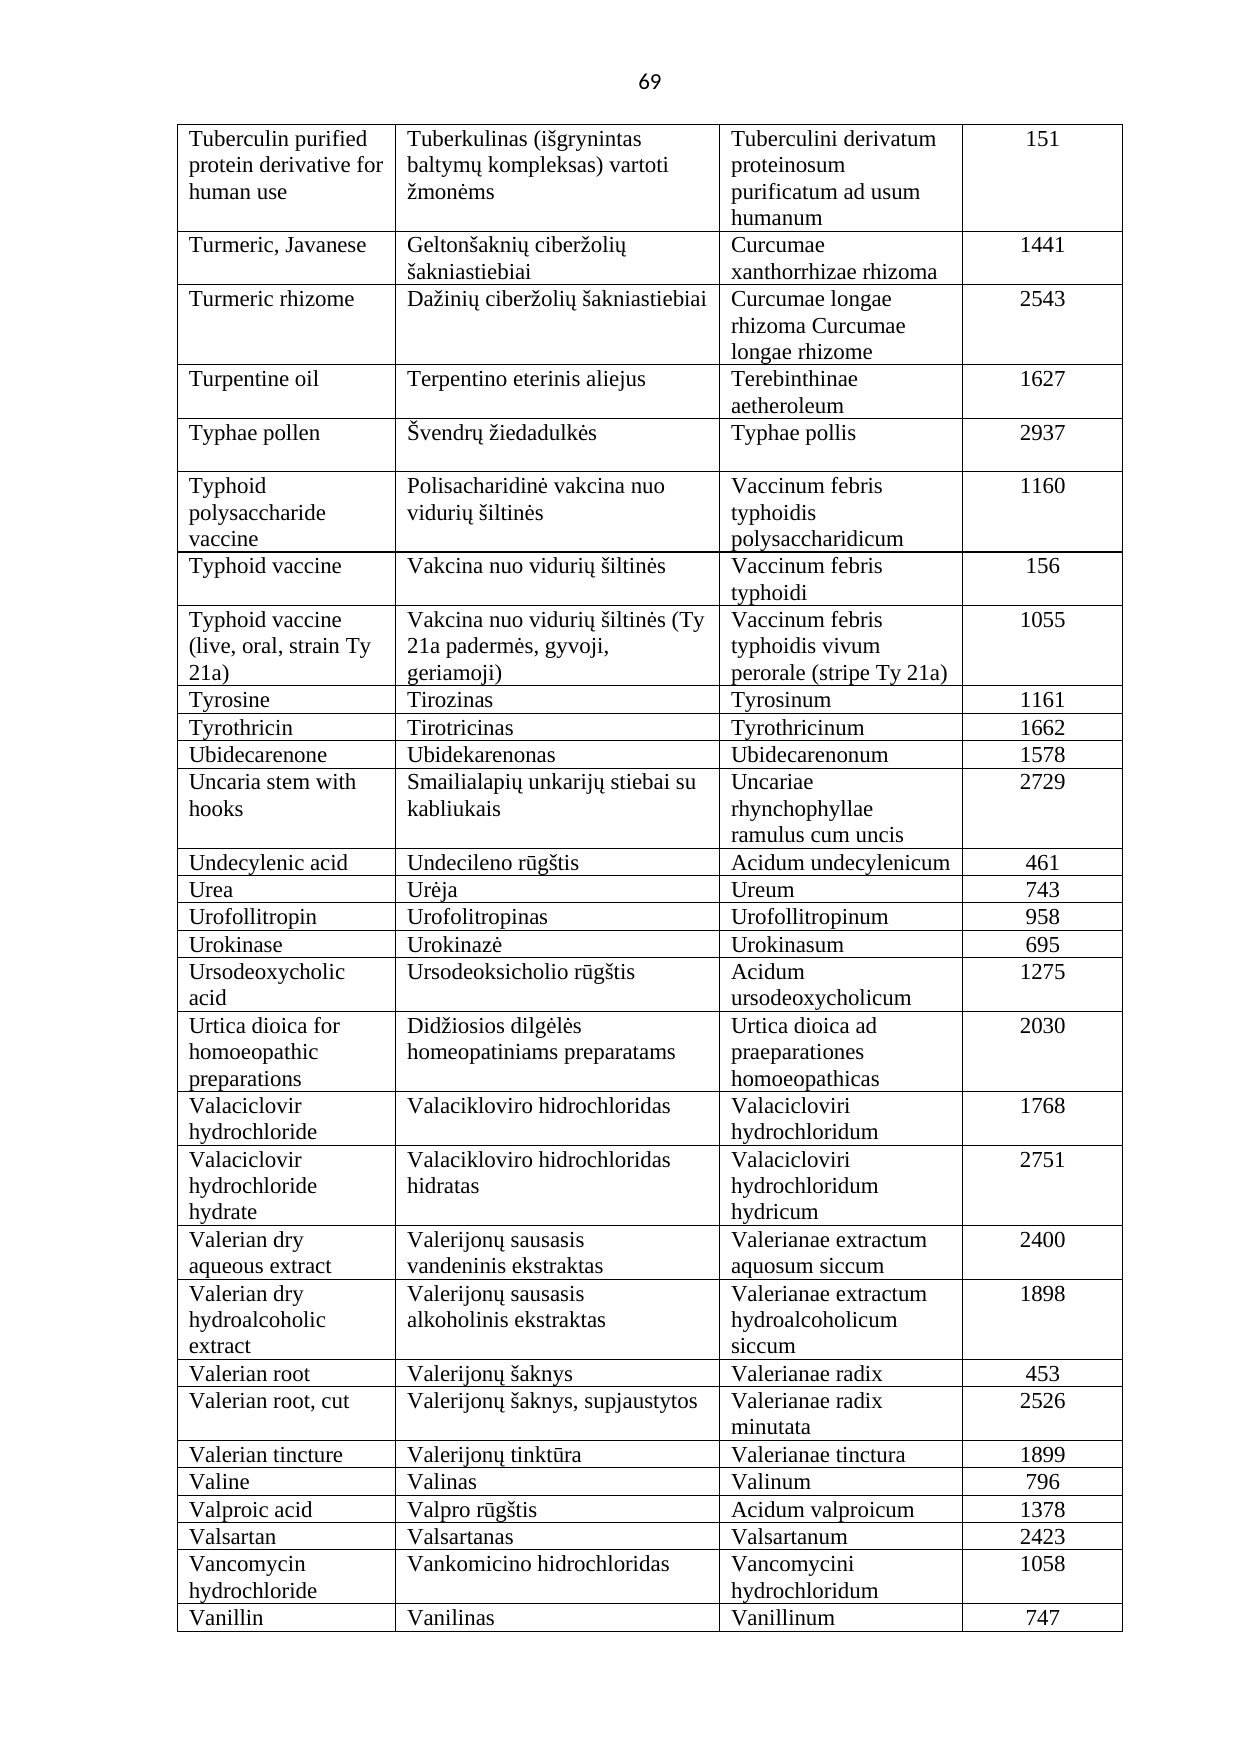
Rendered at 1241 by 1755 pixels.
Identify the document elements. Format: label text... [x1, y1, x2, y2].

table_cell Valaciclovir hydrochloride hydrate [178, 1146, 395, 1225]
table_cell Valacikloviro hidrochloridas hidratas [396, 1146, 719, 1225]
table_cell Vancomycini hydrochloridum [720, 1550, 962, 1603]
table_cell Valerian dry aqueous extract [178, 1226, 395, 1278]
table_cell 2751 [963, 1146, 1122, 1225]
table_cell Ureum [720, 876, 962, 902]
table_cell 1898 [963, 1280, 1122, 1359]
table_cell 1058 [963, 1550, 1122, 1603]
table_cell 1055 [963, 606, 1122, 685]
table_cell 453 [963, 1360, 1122, 1386]
table_cell Urofollitropin [178, 903, 395, 930]
table_cell 1768 [963, 1092, 1122, 1145]
table_cell Didžiosios dilgėlės homeopatiniams preparatams [396, 1012, 719, 1091]
table_cell 1378 [963, 1496, 1122, 1522]
table_cell Acidum valproicum [720, 1496, 962, 1522]
table_cell Valerian root, cut [178, 1387, 395, 1440]
table_cell Valerian dry hydroalcoholic extract [178, 1280, 395, 1359]
table_cell Turmeric, Javanese [178, 232, 395, 284]
table_cell Typhae pollen [178, 419, 395, 471]
table_cell Valaciclovir hydrochloride [178, 1092, 395, 1145]
table_cell 1275 [963, 958, 1122, 1011]
table_cell Ubidekarenonas [396, 741, 719, 767]
table_cell Valsartanas [396, 1523, 719, 1549]
table_cell 2400 [963, 1226, 1122, 1278]
table_cell Ursodeoxycholic acid [178, 958, 395, 1011]
table_cell 156 [963, 553, 1122, 605]
table_cell Tirozinas [396, 686, 719, 713]
table_cell 2937 [963, 419, 1122, 471]
table_cell Valerijonų šaknys, supjaustytos [396, 1387, 719, 1440]
table_cell Valerianae radix minutata [720, 1387, 962, 1440]
table_cell Curcumae longae rhizoma Curcumae longae rhizome [720, 285, 962, 364]
table_cell Vanilinas [396, 1604, 719, 1631]
table_cell Ursodeoksicholio rūgštis [396, 958, 719, 1011]
table_cell 151 [963, 125, 1122, 231]
table_cell Tuberculin purified protein derivative for human use [178, 125, 395, 231]
table_cell 1899 [963, 1441, 1122, 1467]
table_cell Valproic acid [178, 1496, 395, 1522]
table_cell Urtica dioica ad praeparationes homoeopathicas [720, 1012, 962, 1091]
table_cell Tuberkulinas (išgrynintas baltymų kompleksas) vartoti žmonėms [396, 125, 719, 231]
table_cell Valacicloviri hydrochloridum hydricum [720, 1146, 962, 1225]
table_cell 1578 [963, 741, 1122, 767]
table_cell Valsartanum [720, 1523, 962, 1549]
table_cell Tyrosinum [720, 686, 962, 713]
table_cell Dažinių ciberžolių šakniastiebiai [396, 285, 719, 364]
table_cell Undecileno rūgštis [396, 849, 719, 875]
table_cell Uncariae rhynchophyllae ramulus cum uncis [720, 769, 962, 847]
table_cell 2030 [963, 1012, 1122, 1091]
table_cell Vancomycin hydrochloride [178, 1550, 395, 1603]
table_cell Vanillinum [720, 1604, 962, 1631]
table_cell Valpro rūgštis [396, 1496, 719, 1522]
table_cell Valacikloviro hidrochloridas [396, 1092, 719, 1145]
table_cell Typhae pollis [720, 419, 962, 471]
table_cell Undecylenic acid [178, 849, 395, 875]
table_cell 2526 [963, 1387, 1122, 1440]
table_cell Urtica dioica for homoeopathic preparations [178, 1012, 395, 1091]
table_cell Tirotricinas [396, 714, 719, 740]
table_cell Vaccinum febris typhoidis vivum perorale (stripe Ty 21a) [720, 606, 962, 685]
table_cell 1627 [963, 365, 1122, 418]
table_cell Acidum ursodeoxycholicum [720, 958, 962, 1011]
table_cell Typhoid vaccine (live, oral, strain Ty 21a) [178, 606, 395, 685]
table_cell Valerijonų sausasis alkoholinis ekstraktas [396, 1280, 719, 1359]
table_cell Vanillin [178, 1604, 395, 1631]
table_cell Valerianae extractum aquosum siccum [720, 1226, 962, 1278]
table_cell Švendrų žiedadulkės [396, 419, 719, 471]
table_cell Vankomicino hidrochloridas [396, 1550, 719, 1603]
table_cell Valerianae tinctura [720, 1441, 962, 1467]
table_cell 958 [963, 903, 1122, 930]
table_cell 1441 [963, 232, 1122, 284]
table_cell Vakcina nuo vidurių šiltinės (Ty 21a padermės, gyvoji, geriamoji) [396, 606, 719, 685]
table_cell Vaccinum febris typhoidi [720, 553, 962, 605]
table_cell Urokinazė [396, 931, 719, 957]
table_cell 1161 [963, 686, 1122, 713]
table_cell Valerijonų šaknys [396, 1360, 719, 1386]
table_cell Acidum undecylenicum [720, 849, 962, 875]
table_cell 2729 [963, 769, 1122, 847]
table_cell Valine [178, 1468, 395, 1494]
table_cell Valinum [720, 1468, 962, 1494]
table_cell Valacicloviri hydrochloridum [720, 1092, 962, 1145]
table_cell Turpentine oil [178, 365, 395, 418]
table_cell Valerian tincture [178, 1441, 395, 1467]
table_cell 743 [963, 876, 1122, 902]
table_cell Turmeric rhizome [178, 285, 395, 364]
table_cell Smailialapių unkarijų stiebai su kabliukais [396, 769, 719, 847]
table_cell Vaccinum febris typhoidis polysaccharidicum [720, 472, 962, 551]
table_cell Urea [178, 876, 395, 902]
table_cell Typhoid polysaccharide vaccine [178, 472, 395, 551]
table_cell 695 [963, 931, 1122, 957]
table_cell Valsartan [178, 1523, 395, 1549]
table_cell Terebinthinae aetheroleum [720, 365, 962, 418]
table_cell Valinas [396, 1468, 719, 1494]
table_cell Tyrosine [178, 686, 395, 713]
table_cell Ubidecarenonum [720, 741, 962, 767]
table_cell 2423 [963, 1523, 1122, 1549]
table_cell Valerianae extractum hydroalcoholicum siccum [720, 1280, 962, 1359]
table_cell Geltonšaknių ciberžolių šakniastiebiai [396, 232, 719, 284]
table_cell Tyrothricinum [720, 714, 962, 740]
table_cell 796 [963, 1468, 1122, 1494]
table_cell Valerian root [178, 1360, 395, 1386]
table_cell Polisacharidinė vakcina nuo vidurių šiltinės [396, 472, 719, 551]
table_cell Urėja [396, 876, 719, 902]
table_cell 1662 [963, 714, 1122, 740]
table_cell Vakcina nuo vidurių šiltinės [396, 553, 719, 605]
table_cell Typhoid vaccine [178, 553, 395, 605]
table_cell 1160 [963, 472, 1122, 551]
table_cell 2543 [963, 285, 1122, 364]
table_cell Tyrothricin [178, 714, 395, 740]
table_cell Valerijonų sausasis vandeninis ekstraktas [396, 1226, 719, 1278]
table_cell Uncaria stem with hooks [178, 769, 395, 847]
table_cell Urofolitropinas [396, 903, 719, 930]
table_cell Terpentino eterinis aliejus [396, 365, 719, 418]
table_cell Urofollitropinum [720, 903, 962, 930]
table_cell 747 [963, 1604, 1122, 1631]
table_cell 461 [963, 849, 1122, 875]
table_cell Tuberculini derivatum proteinosum purificatum ad usum humanum [720, 125, 962, 231]
table_cell Valerianae radix [720, 1360, 962, 1386]
table_cell Ubidecarenone [178, 741, 395, 767]
table_cell Valerijonų tinktūra [396, 1441, 719, 1467]
table_cell Curcumae xanthorrhizae rhizoma [720, 232, 962, 284]
table_cell Urokinase [178, 931, 395, 957]
table_cell Urokinasum [720, 931, 962, 957]
